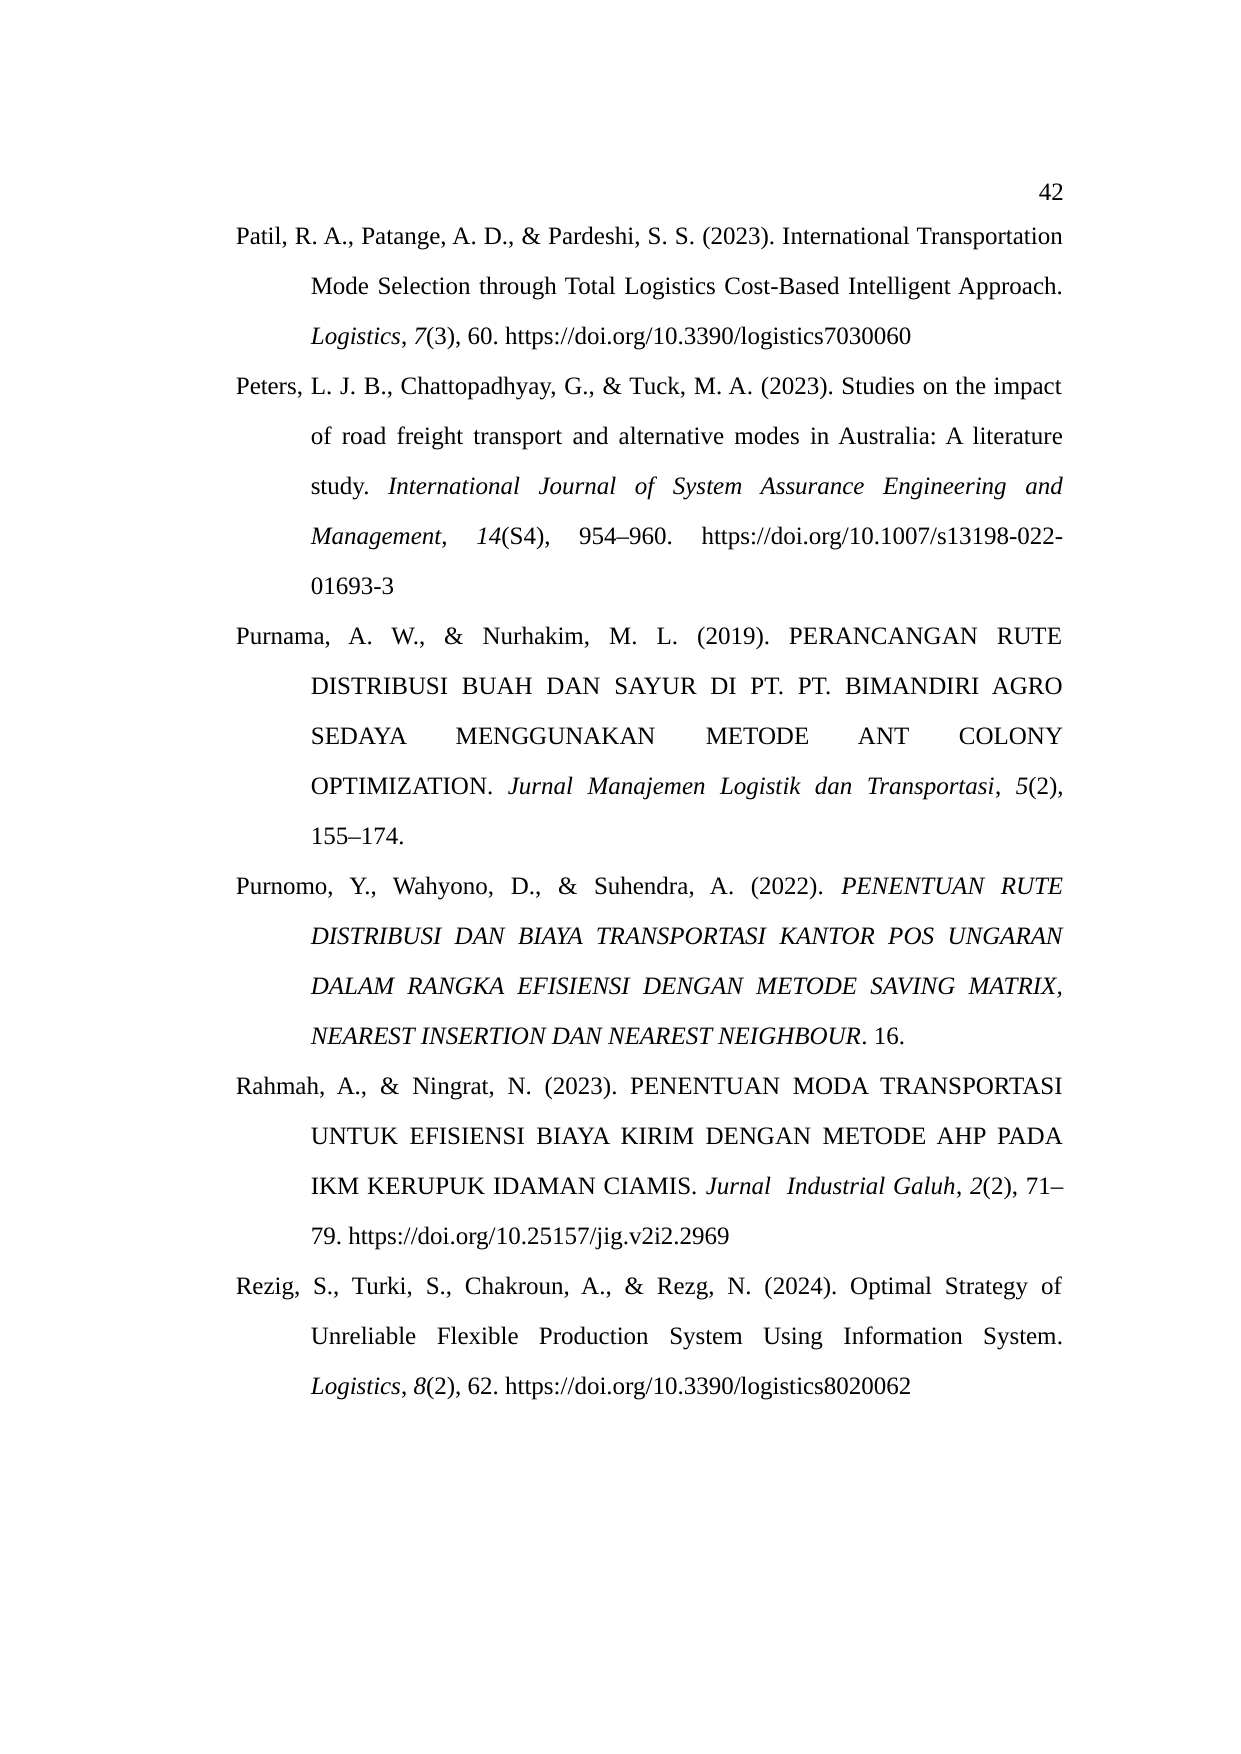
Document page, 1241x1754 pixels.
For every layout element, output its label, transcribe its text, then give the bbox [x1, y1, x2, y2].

text Patil, R. A., Patange, A. D., & Pardeshi, S. S. (2023). International Transportation Mode Selection through Total Logistics Cost-Based Intelligent Approach. Logistics, 7(3), 60. https://doi.org/10.3390/logistics7030060 [236, 199, 1063, 349]
text Purnomo, Y., Wahyono, D., & Suhendra, A. (2022). PENENTUAN RUTE DISTRIBUSI DAN BIAYA TRANSPORTASI KANTOR POS UNGARAN DALAM RANGKA EFISIENSI DENGAN METODE SAVING MATRIX, NEAREST INSERTION DAN NEAREST NEIGHBOUR. 16. [236, 849, 1063, 1049]
text Rezig, S., Turki, S., Chakroun, A., & Rezg, N. (2024). Optimal Strategy of Unreliable Flexible Production System Using Information System. Logistics, 8(2), 62. https://doi.org/10.3390/logistics8020062 [236, 1249, 1063, 1399]
text Rahmah, A., & Ningrat, N. (2023). PENENTUAN MODA TRANSPORTASI UNTUK EFISIENSI BIAYA KIRIM DENGAN METODE AHP PADA IKM KERUPUK IDAMAN CIAMIS. Jurnal Industrial Galuh, 2(2), 71–79. https://doi.org/10.25157/jig.v2i2.2969 [236, 1049, 1063, 1249]
text Purnama, A. W., & Nurhakim, M. L. (2019). PERANCANGAN RUTE DISTRIBUSI BUAH DAN SAYUR DI PT. PT. BIMANDIRI AGRO SEDAYA MENGGUNAKAN METODE ANT COLONY OPTIMIZATION. Jurnal Manajemen Logistik dan Transportasi, 5(2), 155–174. [236, 599, 1063, 849]
text Peters, L. J. B., Chattopadhyay, G., & Tuck, M. A. (2023). Studies on the impact of road freight transport and alternative modes in Australia: A literature study. International Journal of System Assurance Engineering and Management, 14(S4), 954–960. https://doi.org/10.1007/s13198-022-01693-3 [236, 349, 1063, 599]
